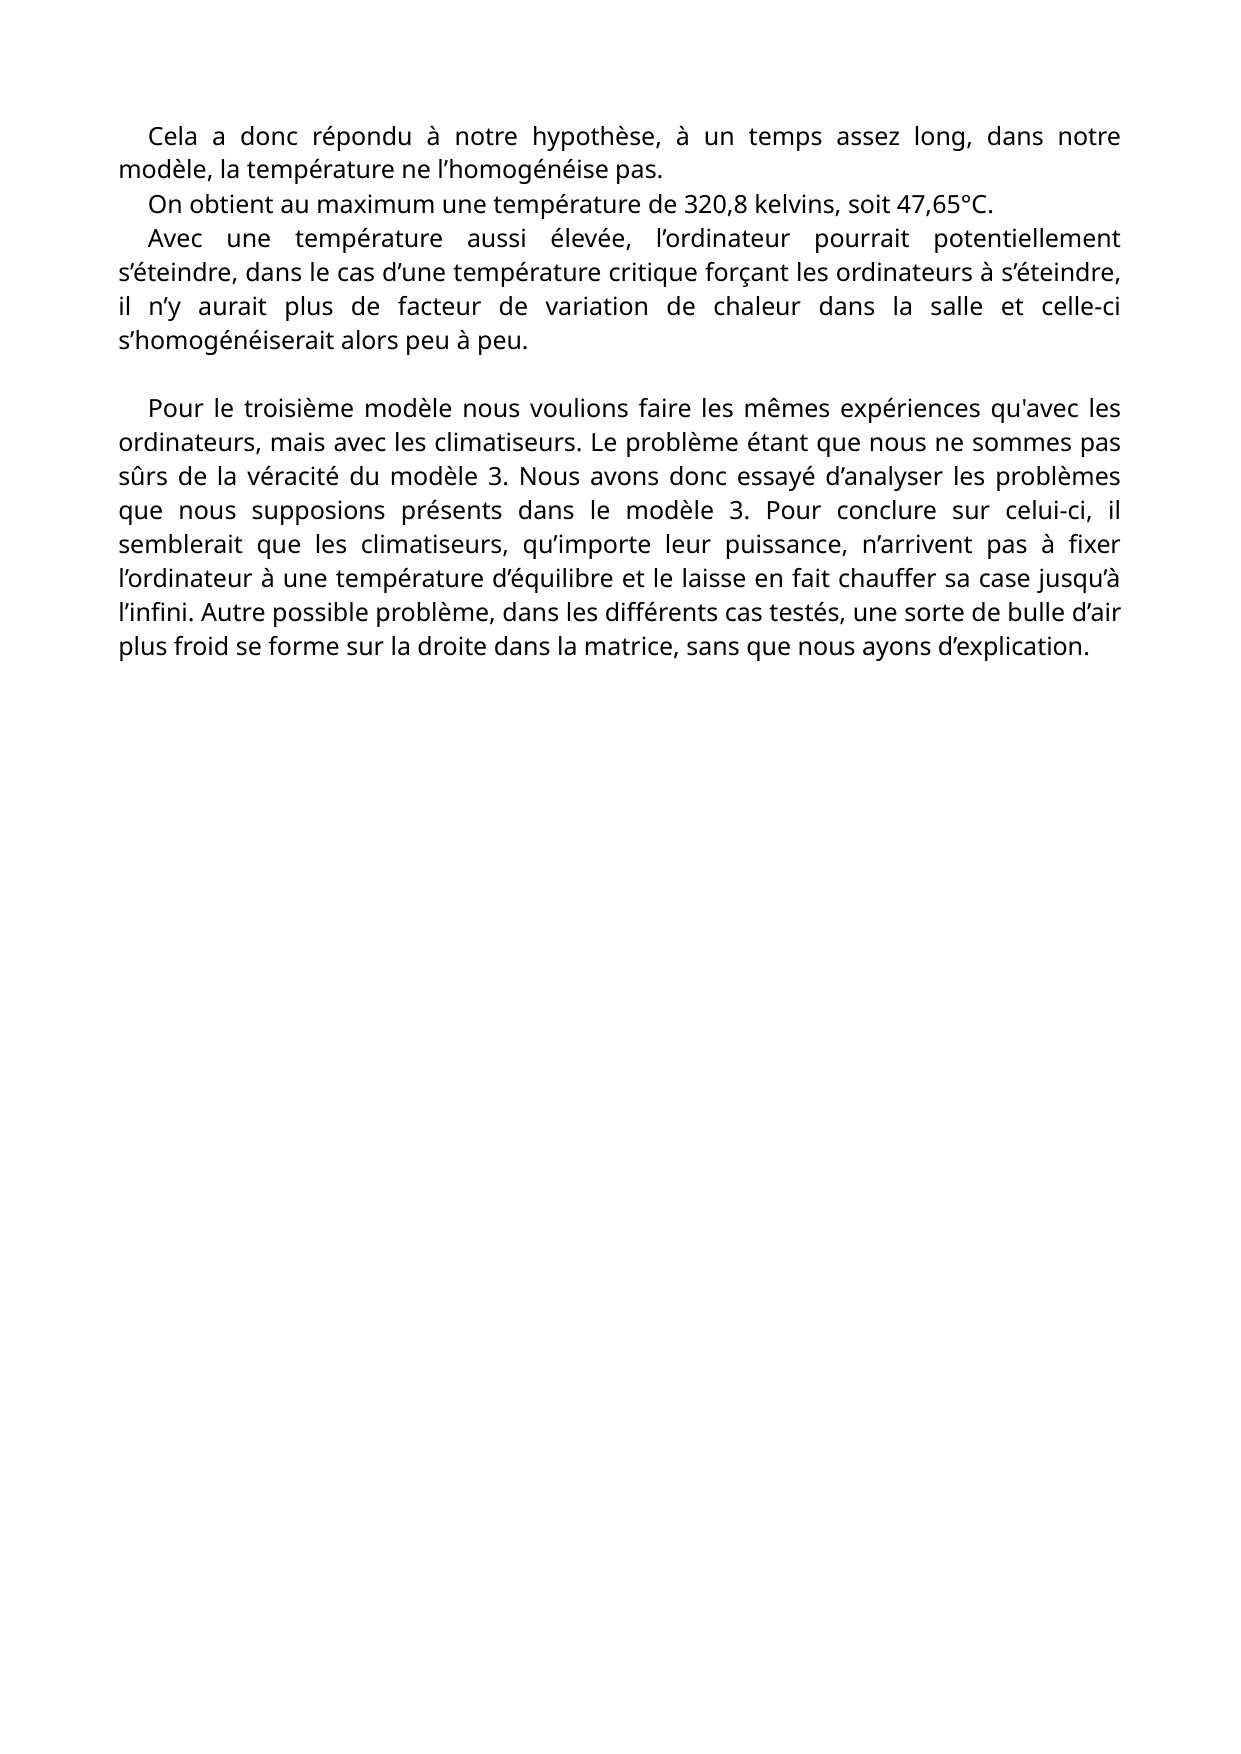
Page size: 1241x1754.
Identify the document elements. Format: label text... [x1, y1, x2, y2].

text Pour le troisième modèle nous voulions faire les mêmes expériences qu'avec les ordinateurs, mais avec les climatiseurs. Le problème étant que nous ne sommes pas sûrs de la véracité du modèle 3. Nous avons donc essayé d’analyser les problèmes que nous supposions présents dans le modèle 3. Pour conclure sur celui-ci, il semblerait que les climatiseurs, qu’importe leur puissance, n’arrivent pas à fixer l’ordinateur à une température d’équilibre et le laisse en fait chauffer sa case jusqu’à l’infini. Autre possible problème, dans les différents cas testés, une sorte de bulle d’air plus froid se forme sur la droite dans la matrice, sans que nous ayons d’explication. [118, 391, 1122, 663]
text Avec une température aussi élevée, l’ordinateur pourrait potentiellement s’éteindre, dans le cas d’une température critique forçant les ordinateurs à s’éteindre, il n’y aurait plus de facteur de variation de chaleur dans la salle et celle-ci s’homogénéiserait alors peu à peu. [118, 220, 1122, 357]
text On obtient au maximum une température de 320,8 kelvins, soit 47,65°C. [118, 186, 1122, 220]
text Cela a donc répondu à notre hypothèse, à un temps assez long, dans notre modèle, la température ne l’homogénéise pas. [118, 118, 1122, 186]
